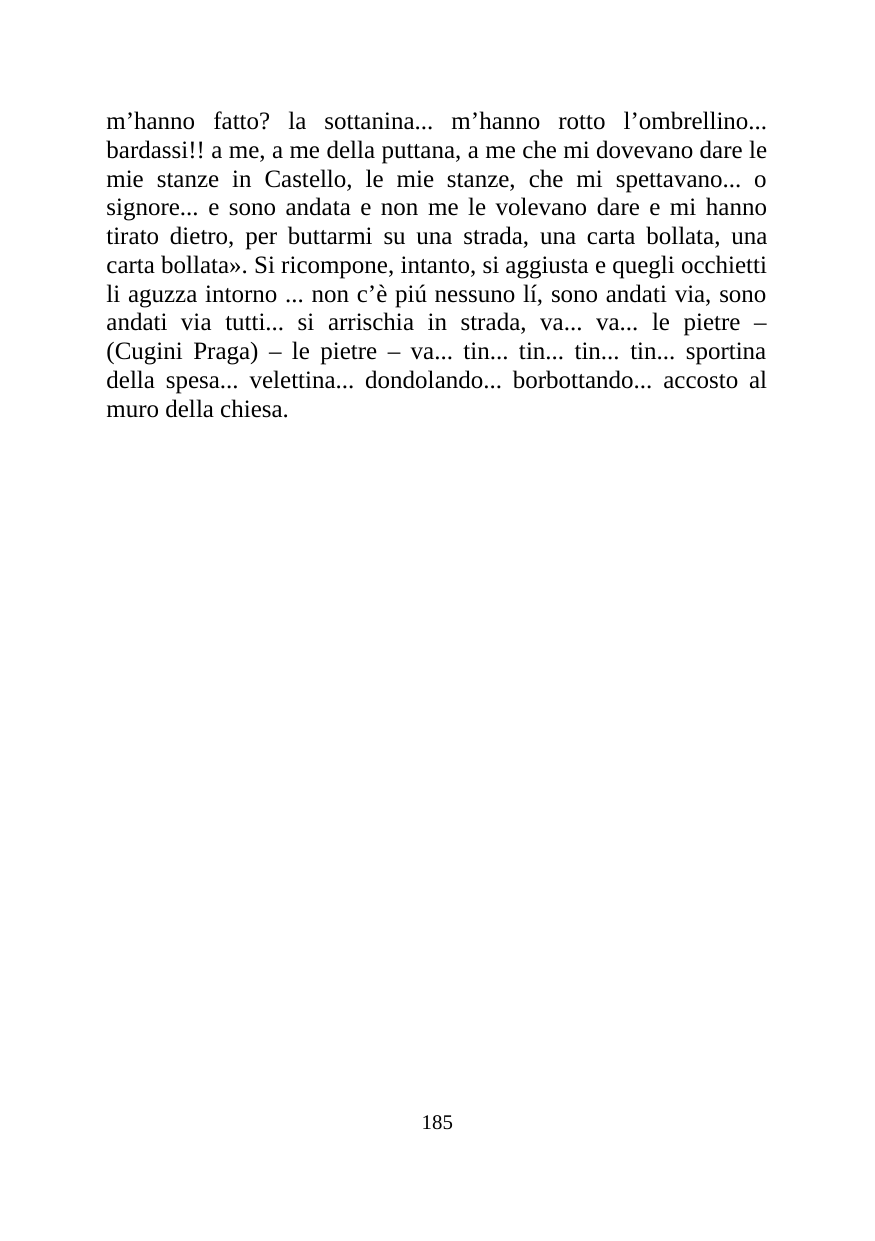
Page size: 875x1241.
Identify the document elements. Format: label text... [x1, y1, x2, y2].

text m’hanno fatto? la sottanina... m’hanno rotto l’ombrellino... bardassi!! a me, a me della puttana, a me che mi dovevano dare le mie stanze in Castello, le mie stanze, che mi spettavano... o signore... e sono andata e non me le volevano dare e mi hanno tirato dietro, per buttarmi su una strada, una carta bollata, una carta bollata». Si ricompone, intanto, si aggiusta e quegli occhietti li aguzza intorno ... non c’è piú nessuno lí, sono andati via, sono andati via tutti... si arrischia in strada, va... va... le pietre – (Cugini Praga) – le pietre – va... tin... tin... tin... tin... sportina della spesa... velettina... dondolando... borbottando... accosto al muro della chiesa. [106, 106, 768, 422]
